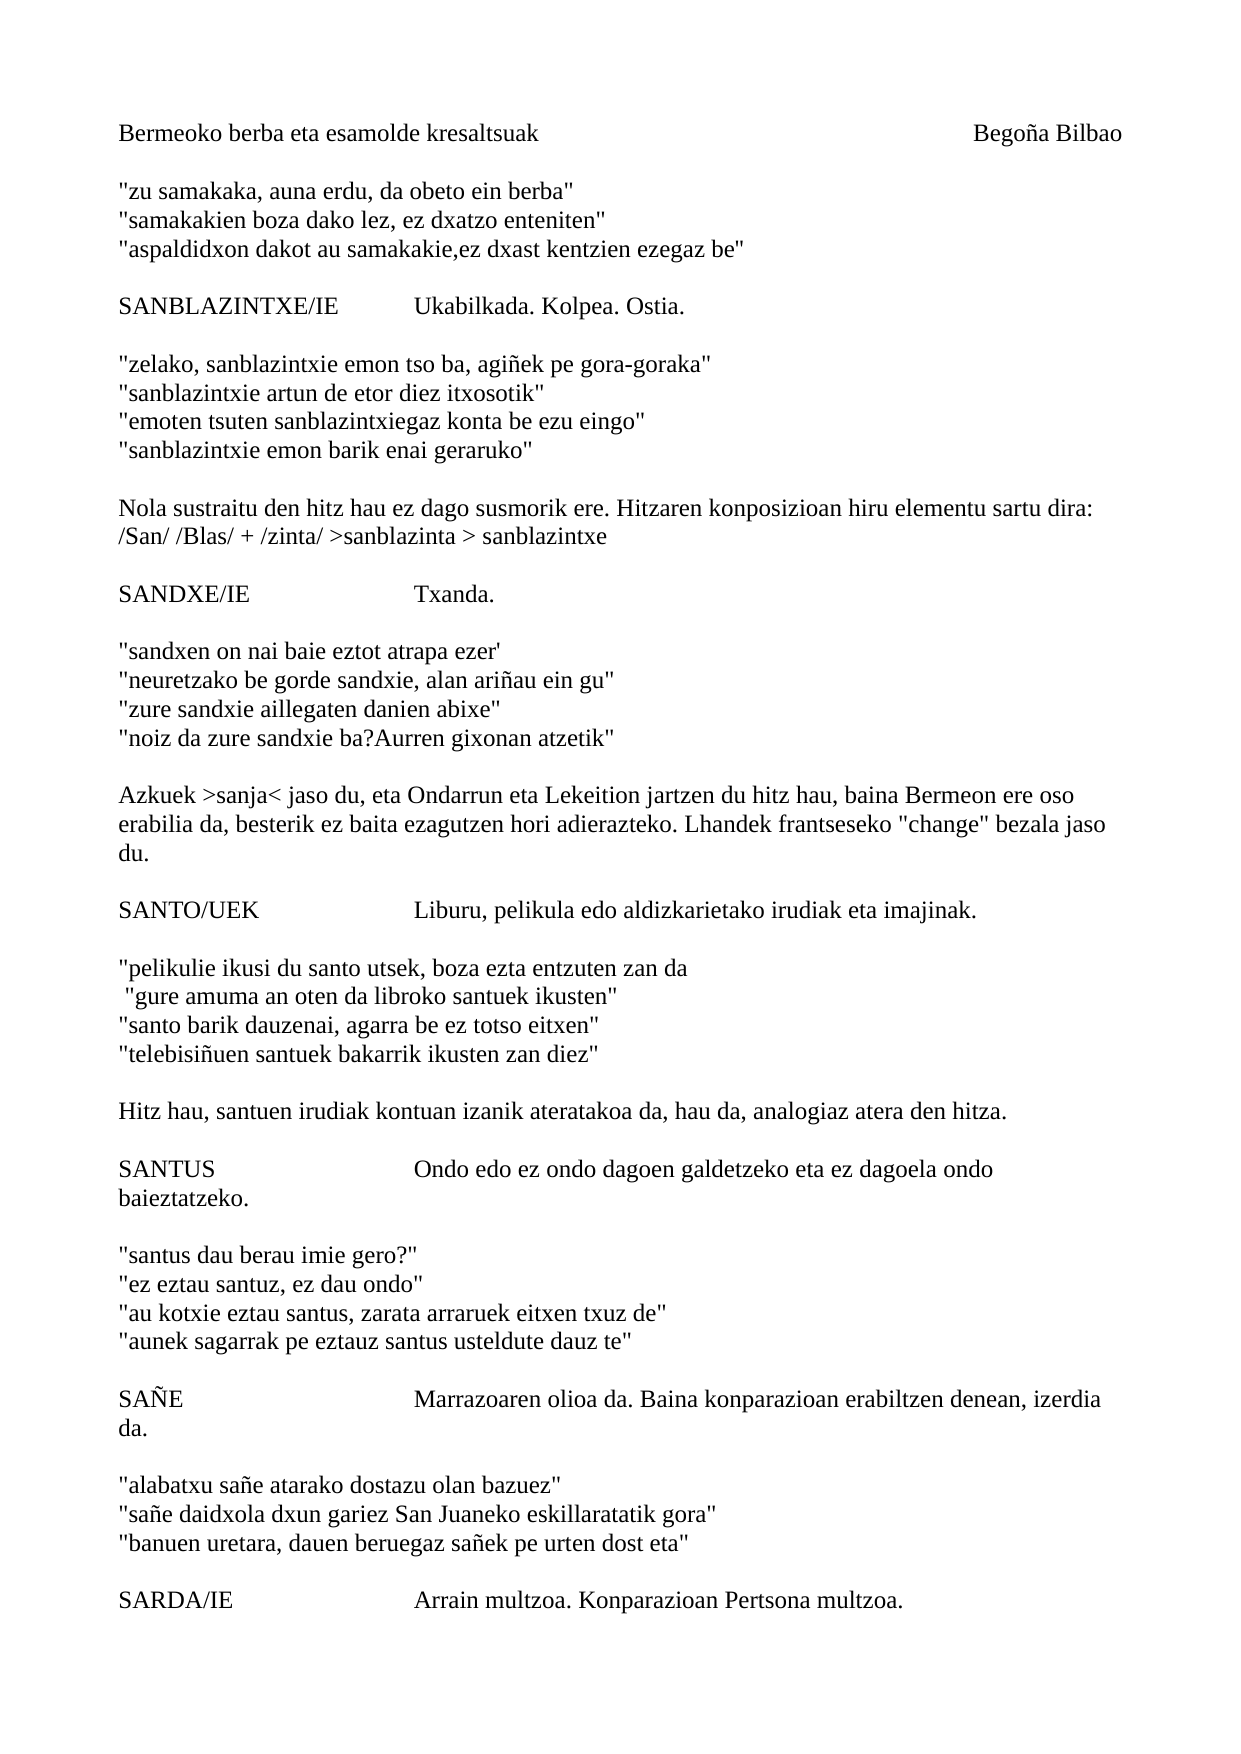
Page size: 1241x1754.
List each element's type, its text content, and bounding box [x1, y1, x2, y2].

text "sañe daidxola dxun gariez San Juaneko eskillaratatik gora" [118, 1499, 1122, 1528]
text "ez eztau santuz, ez dau ondo" [118, 1269, 1122, 1298]
text SARDA/IE Arrain multzoa. Konparazioan Pertsona multzoa. [118, 1585, 1122, 1614]
text "au kotxie eztau santus, zarata arraruek eitxen txuz de" [118, 1298, 1122, 1326]
text "gure amuma an oten da libroko santuek ikusten" [118, 981, 1122, 1010]
text "sanblazintxie emon barik enai geraruko" [118, 435, 1122, 464]
text "sanblazintxie artun de etor diez itxosotik" [118, 378, 1122, 406]
text "noiz da zure sandxie ba?Aurren gixonan atzetik" [118, 723, 1122, 751]
text Nola sustraitu den hitz hau ez dago susmorik ere. Hitzaren konposizioan hiru elementu sartu dira: /San/ /Blas/ + /zinta/ >sanblazinta > sanblazintxe [118, 493, 1122, 550]
text SANTUS Ondo edo ez ondo dagoen galdetzeko eta ez dagoela ondo baieztatzeko. [118, 1154, 1122, 1211]
text SANTO/UEK Liburu, pelikula edo aldizkarietako irudiak eta imajinak. [118, 895, 1122, 924]
text Azkuek >sanja< jaso du, eta Ondarrun eta Lekeition jartzen du hitz hau, baina Bermeon ere oso erabilia da, besterik ez baita ezagutzen hori adierazteko. Lhandek frantseseko "change" bezala jaso du. [118, 780, 1122, 866]
text "aspaldidxon dakot au samakakie,ez dxast kentzien ezegaz be'' [118, 234, 1122, 263]
text "neuretzako be gorde sandxie, alan ariñau ein gu" [118, 665, 1122, 694]
text "aunek sagarrak pe eztauz santus usteldute dauz te" [118, 1326, 1122, 1355]
text "santo barik dauzenai, agarra be ez totso eitxen" [118, 1010, 1122, 1039]
text SANBLAZINTXE/IE Ukabilkada. Kolpea. Ostia. [118, 291, 1122, 320]
text "telebisiñuen santuek bakarrik ikusten zan diez" [118, 1039, 1122, 1068]
text "emoten tsuten sanblazintxiegaz konta be ezu eingo" [118, 406, 1122, 435]
text "santus dau berau imie gero?" [118, 1240, 1122, 1269]
text "zelako, sanblazintxie emon tso ba, agiñek pe gora-goraka" [118, 349, 1122, 378]
text SANDXE/IE Txanda. [118, 579, 1122, 608]
text "samakakien boza dako lez, ez dxatzo enteniten" [118, 205, 1122, 234]
text "zure sandxie aillegaten danien abixe" [118, 694, 1122, 723]
text "sandxen on nai baie eztot atrapa ezer' [118, 636, 1122, 665]
text SAÑE Marrazoaren olioa da. Baina konparazioan erabiltzen denean, izerdia da. [118, 1384, 1122, 1441]
text "pelikulie ikusi du santo utsek, boza ezta entzuten zan da [118, 953, 1122, 981]
text "zu samakaka, auna erdu, da obeto ein berba" [118, 176, 1122, 205]
text "banuen uretara, dauen beruegaz sañek pe urten dost eta" [118, 1528, 1122, 1556]
text Hitz hau, santuen irudiak kontuan izanik ateratakoa da, hau da, analogiaz atera den hitza. [118, 1096, 1122, 1125]
text "alabatxu sañe atarako dostazu olan bazuez" [118, 1470, 1122, 1499]
